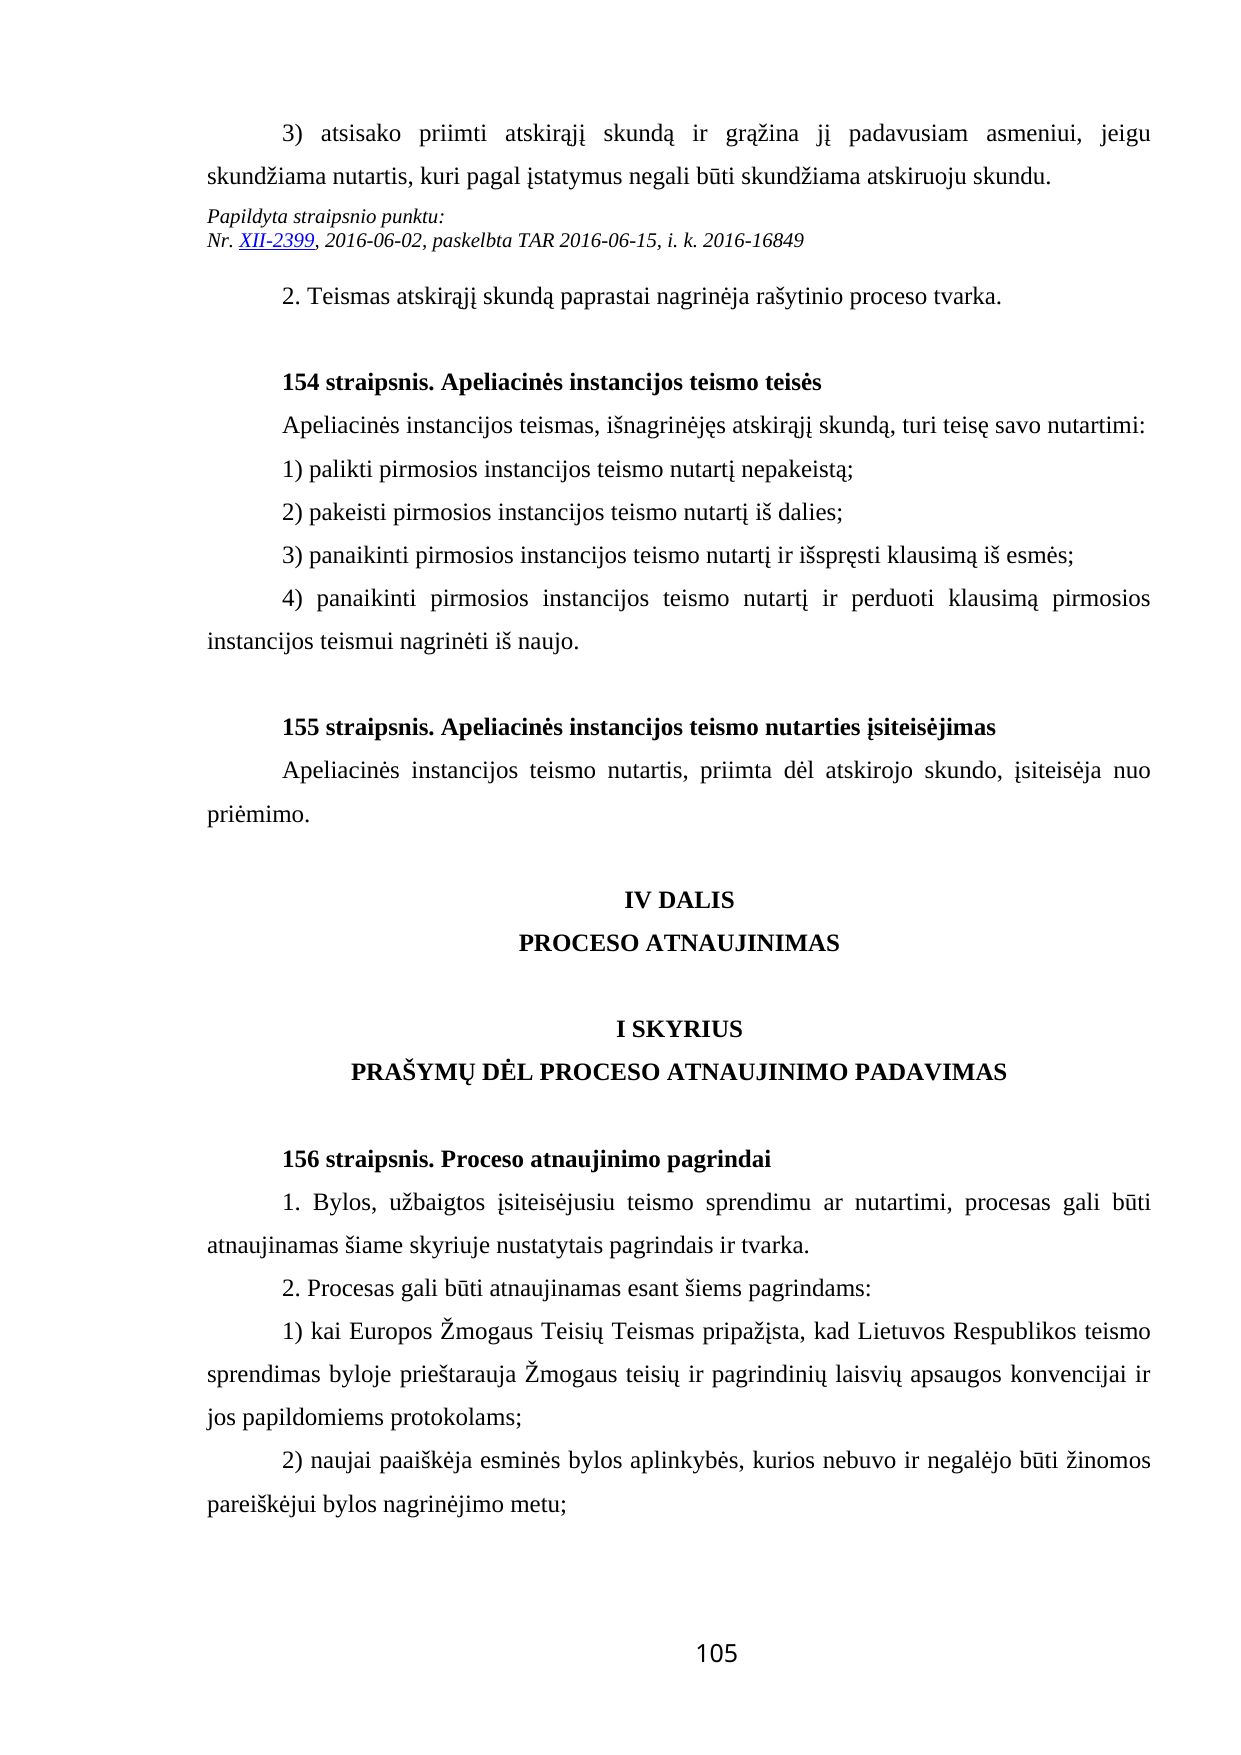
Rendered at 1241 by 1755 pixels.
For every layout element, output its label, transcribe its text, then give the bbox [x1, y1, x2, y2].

text PRAŠYMŲ DĖL PROCESO ATNAUJINIMO PADAVIMAS [207, 1057, 1152, 1086]
text 155 straipsnis. Apeliacinės instancijos teismo nutarties įsiteisėjimas [207, 712, 1152, 741]
text 2. Teismas atskirąjį skundą paprastai nagrinėja rašytinio proceso tvarka. [207, 281, 1152, 310]
text 1) kai Europos Žmogaus Teisių Teismas pripažįsta, kad Lietuvos Respublikos teismo sprendimas byloje prieštarauja Žmogaus teisių ir pagrindinių laisvių apsaugos konvencijai ir jos papildomiems protokolams; [207, 1316, 1152, 1431]
text 2) pakeisti pirmosios instancijos teismo nutartį iš dalies; [207, 497, 1152, 526]
text Apeliacinės instancijos teismo nutartis, priimta dėl atskirojo skundo, įsiteisėja nuo priėmimo. [207, 756, 1152, 827]
text I SKYRIUS [207, 1014, 1152, 1043]
text 4) panaikinti pirmosios instancijos teismo nutartį ir perduoti klausimą pirmosios instancijos teismui nagrinėti iš naujo. [207, 583, 1152, 655]
text Nr. XII-2399, 2016-06-02, paskelbta TAR 2016-06-15, i. k. 2016-16849 [207, 228, 1152, 252]
text Papildyta straipsnio punktu: [207, 204, 1152, 228]
text 2. Procesas gali būti atnaujinamas esant šiems pagrindams: [207, 1273, 1152, 1302]
text 1) palikti pirmosios instancijos teismo nutartį nepakeistą; [207, 454, 1152, 482]
text 1. Bylos, užbaigtos įsiteisėjusiu teismo sprendimu ar nutartimi, procesas gali būti atnaujinamas šiame skyriuje nustatytais pagrindais ir tvarka. [207, 1187, 1152, 1259]
text 154 straipsnis. Apeliacinės instancijos teismo teisės [207, 367, 1152, 396]
text IV DALIS [207, 885, 1152, 914]
text 3) atsisako priimti atskirąjį skundą ir grąžina jį padavusiam asmeniui, jeigu skundžiama nutartis, kuri pagal įstatymus negali būti skundžiama atskiruoju skundu. [207, 118, 1152, 190]
text PROCESO ATNAUJINIMAS [207, 928, 1152, 957]
text 2) naujai paaiškėja esminės bylos aplinkybės, kurios nebuvo ir negalėjo būti žinomos pareiškėjui bylos nagrinėjimo metu; [207, 1446, 1152, 1517]
text Apeliacinės instancijos teismas, išnagrinėjęs atskirąjį skundą, turi teisę savo nutartimi: [207, 411, 1152, 439]
text 3) panaikinti pirmosios instancijos teismo nutartį ir išspręsti klausimą iš esmės; [207, 540, 1152, 569]
text 156 straipsnis. Proceso atnaujinimo pagrindai [207, 1144, 1152, 1172]
